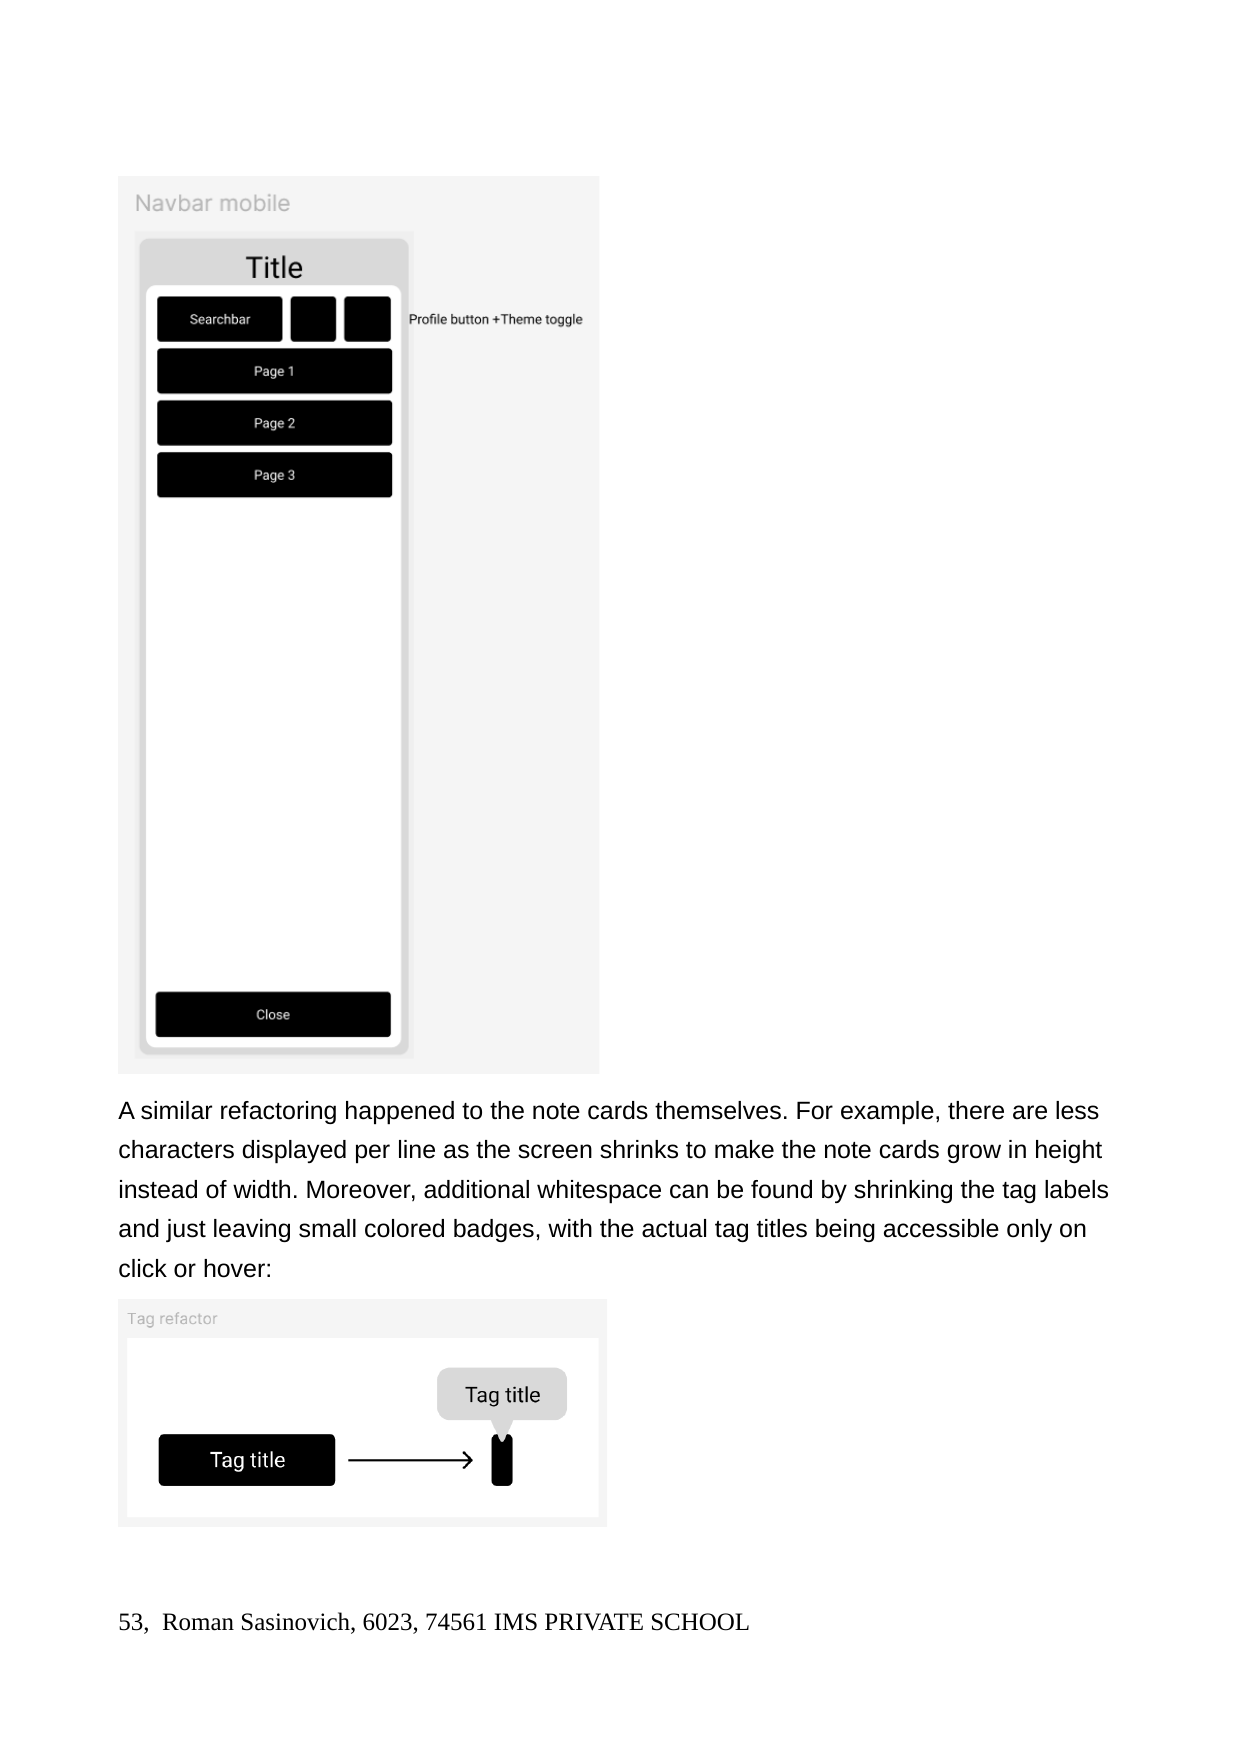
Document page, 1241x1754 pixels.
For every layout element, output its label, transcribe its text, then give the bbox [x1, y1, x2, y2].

picture [118, 176, 600, 1074]
list A similar refactoring happened to the note cards themselves. For example, there are less characters displayed per line as the screen shrinks to make the note cards grow in height instead of width. Moreover, additional whitespace can be found by shrinking the tag labels and just leaving small colored badges, with the actual tag titles being accessible only on click or hover: [118, 1096, 1122, 1283]
picture [118, 1299, 608, 1527]
